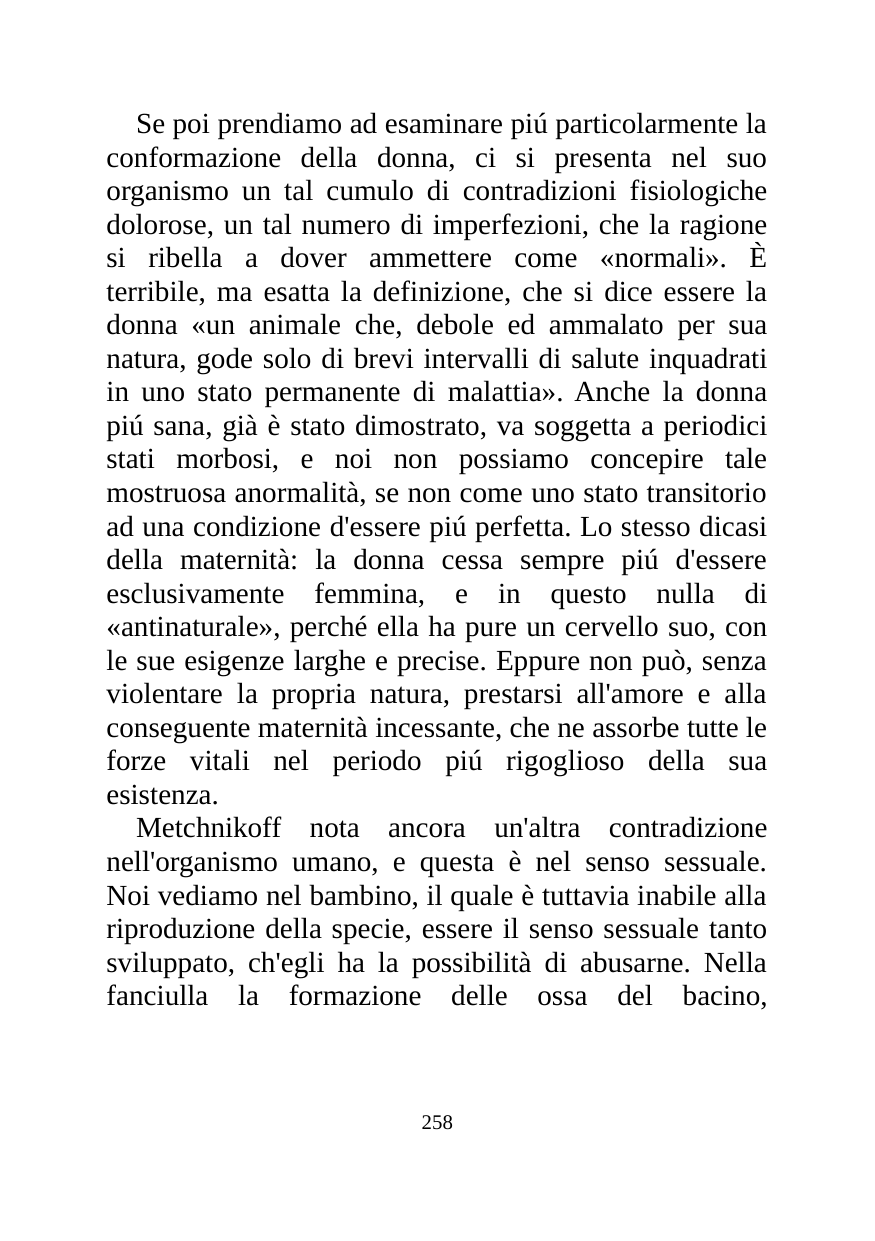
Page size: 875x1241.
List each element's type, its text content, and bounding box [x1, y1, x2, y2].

text Se poi prendiamo ad esaminare piú particolarmente la conformazione della donna, ci si presenta nel suo organismo un tal cumulo di contradizioni fisiologiche dolorose, un tal numero di imperfezioni, che la ragione si ribella a dover ammettere come «normali». È terribile, ma esatta la definizione, che si dice essere la donna «un animale che, debole ed ammalato per sua natura, gode solo di brevi intervalli di salute inquadrati in uno stato permanente di malattia». Anche la donna piú sana, già è stato dimostrato, va soggetta a periodici stati morbosi, e noi non possiamo concepire tale mostruosa anormalità, se non come uno stato transitorio ad una condizione d'essere piú perfetta. Lo stesso dicasi della maternità: la donna cessa sempre piú d'essere esclusivamente femmina, e in questo nulla di «antinaturale», perché ella ha pure un cervello suo, con le sue esigenze larghe e precise. Eppure non può, senza violentare la propria natura, prestarsi all'amore e alla conseguente maternità incessante, che ne assorbe tutte le forze vitali nel periodo piú rigoglioso della sua esistenza. [106, 106, 768, 811]
text Metchnikoff nota ancora un'altra contradizione nell'organismo umano, e questa è nel senso sessuale. Noi vediamo nel bambino, il quale è tuttavia inabile alla riproduzione della specie, essere il senso sessuale tanto sviluppato, ch'egli ha la possibilità di abusarne. Nella fanciulla la formazione delle ossa del bacino, [106, 811, 768, 1012]
